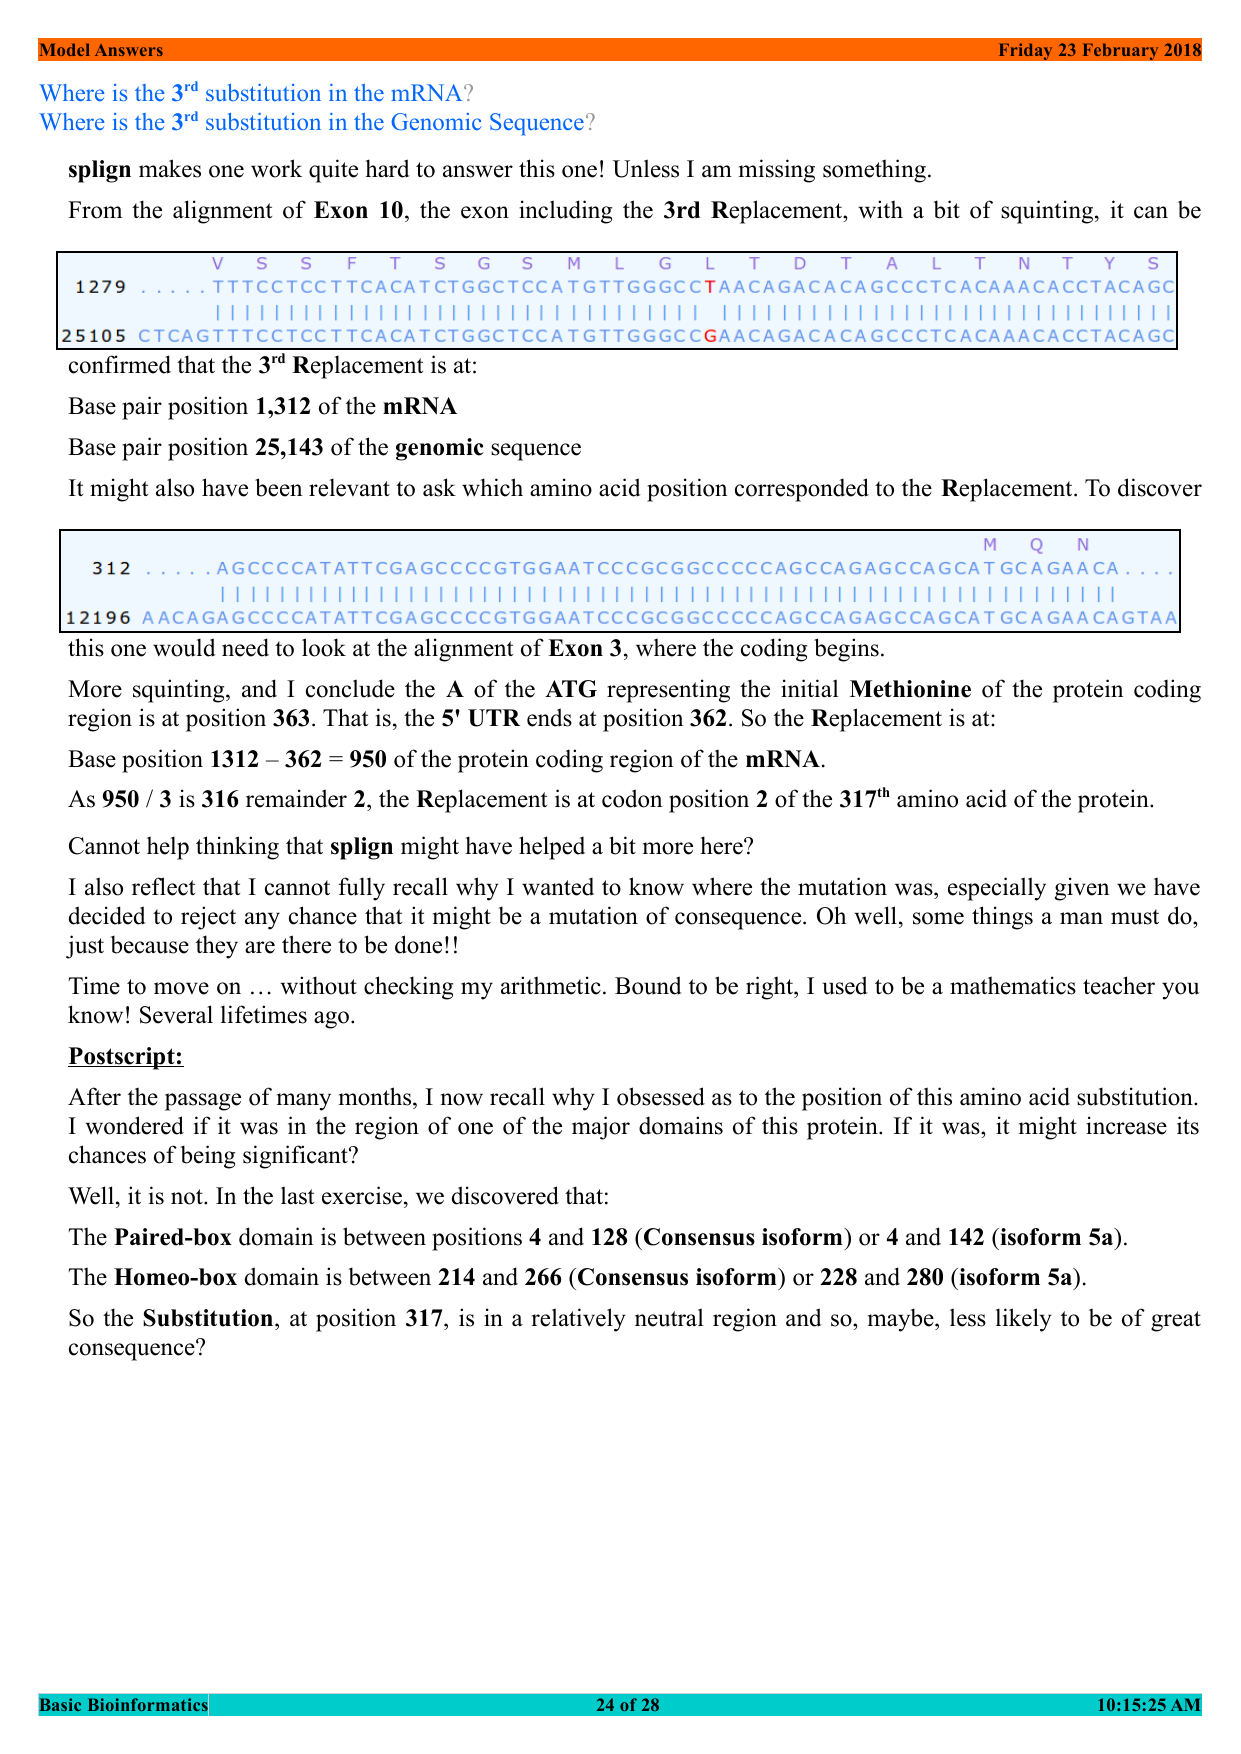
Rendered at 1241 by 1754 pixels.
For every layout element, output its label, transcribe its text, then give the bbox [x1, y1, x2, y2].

text Base pair position 1,312 of the mRNA [68, 391, 1202, 420]
text The Homeo-box domain is between 214 and 266 (Consensus isoform) or 228 and 280 (isoform 5a). [68, 1262, 1202, 1291]
text Postscript: [68, 1041, 1202, 1070]
text From the alignment of Exon 10, the exon including the 3rd Replacement, with a bit of squinting, it can be confirmed that the 3rd Replacement is at: [68, 195, 1202, 379]
text As 950 / 3 is 316 remainder 2, the Replacement is at codon position 2 of the 317th amino acid of the protein. [68, 784, 1202, 813]
text Where is the 3rd substitution in the Genomic Sequence? [38, 107, 1202, 136]
text Cannot help thinking that splign might have helped a bit more here? [68, 831, 1202, 860]
text It might also have been relevant to ask which amino acid position corresponded to the Replacement. To discover this one would need to look at the alignment of Exon 3, where the coding begins. [68, 473, 1202, 662]
text Base pair position 25,143 of the genomic sequence [68, 432, 1202, 461]
text After the passage of many months, I now recall why I obsessed as to the position of this amino acid substitution. I wondered if it was in the region of one of the major domains of this protein. If it was, it might increase its chances of being significant? [68, 1082, 1202, 1169]
text I also reflect that I cannot fully recall why I wanted to know where the mutation was, especially given we have decided to reject any chance that it might be a mutation of consequence. Oh well, some things a man must do, just because they are there to be done!! [68, 872, 1202, 959]
text Base position 1312 – 362 = 950 of the protein coding region of the mRNA. [68, 743, 1202, 772]
text Where is the 3rd substitution in the mRNA? [38, 78, 1202, 107]
text The Paired-box domain is between positions 4 and 128 (Consensus isoform) or 4 and 142 (isoform 5a). [68, 1221, 1202, 1250]
text Well, it is not. In the last exercise, we discovered that: [68, 1181, 1202, 1209]
picture [58, 253, 1176, 348]
text splign makes one work quite hard to answer this one! Unless I am missing something. [68, 154, 1202, 183]
text Time to move on … without checking my arithmetic. Bound to be right, I used to be a mathematics teacher you know! Several lifetimes ago. [68, 971, 1202, 1029]
text More squinting, and I conclude the A of the ATG representing the initial Methionine of the protein coding region is at position 363. That is, the 5' UTR ends at position 362. So the Replacement is at: [68, 673, 1202, 732]
text So the Substitution, at position 317, is in a relatively neutral region and so, maybe, less likely to be of great consequence? [68, 1303, 1202, 1361]
picture [61, 531, 1179, 631]
